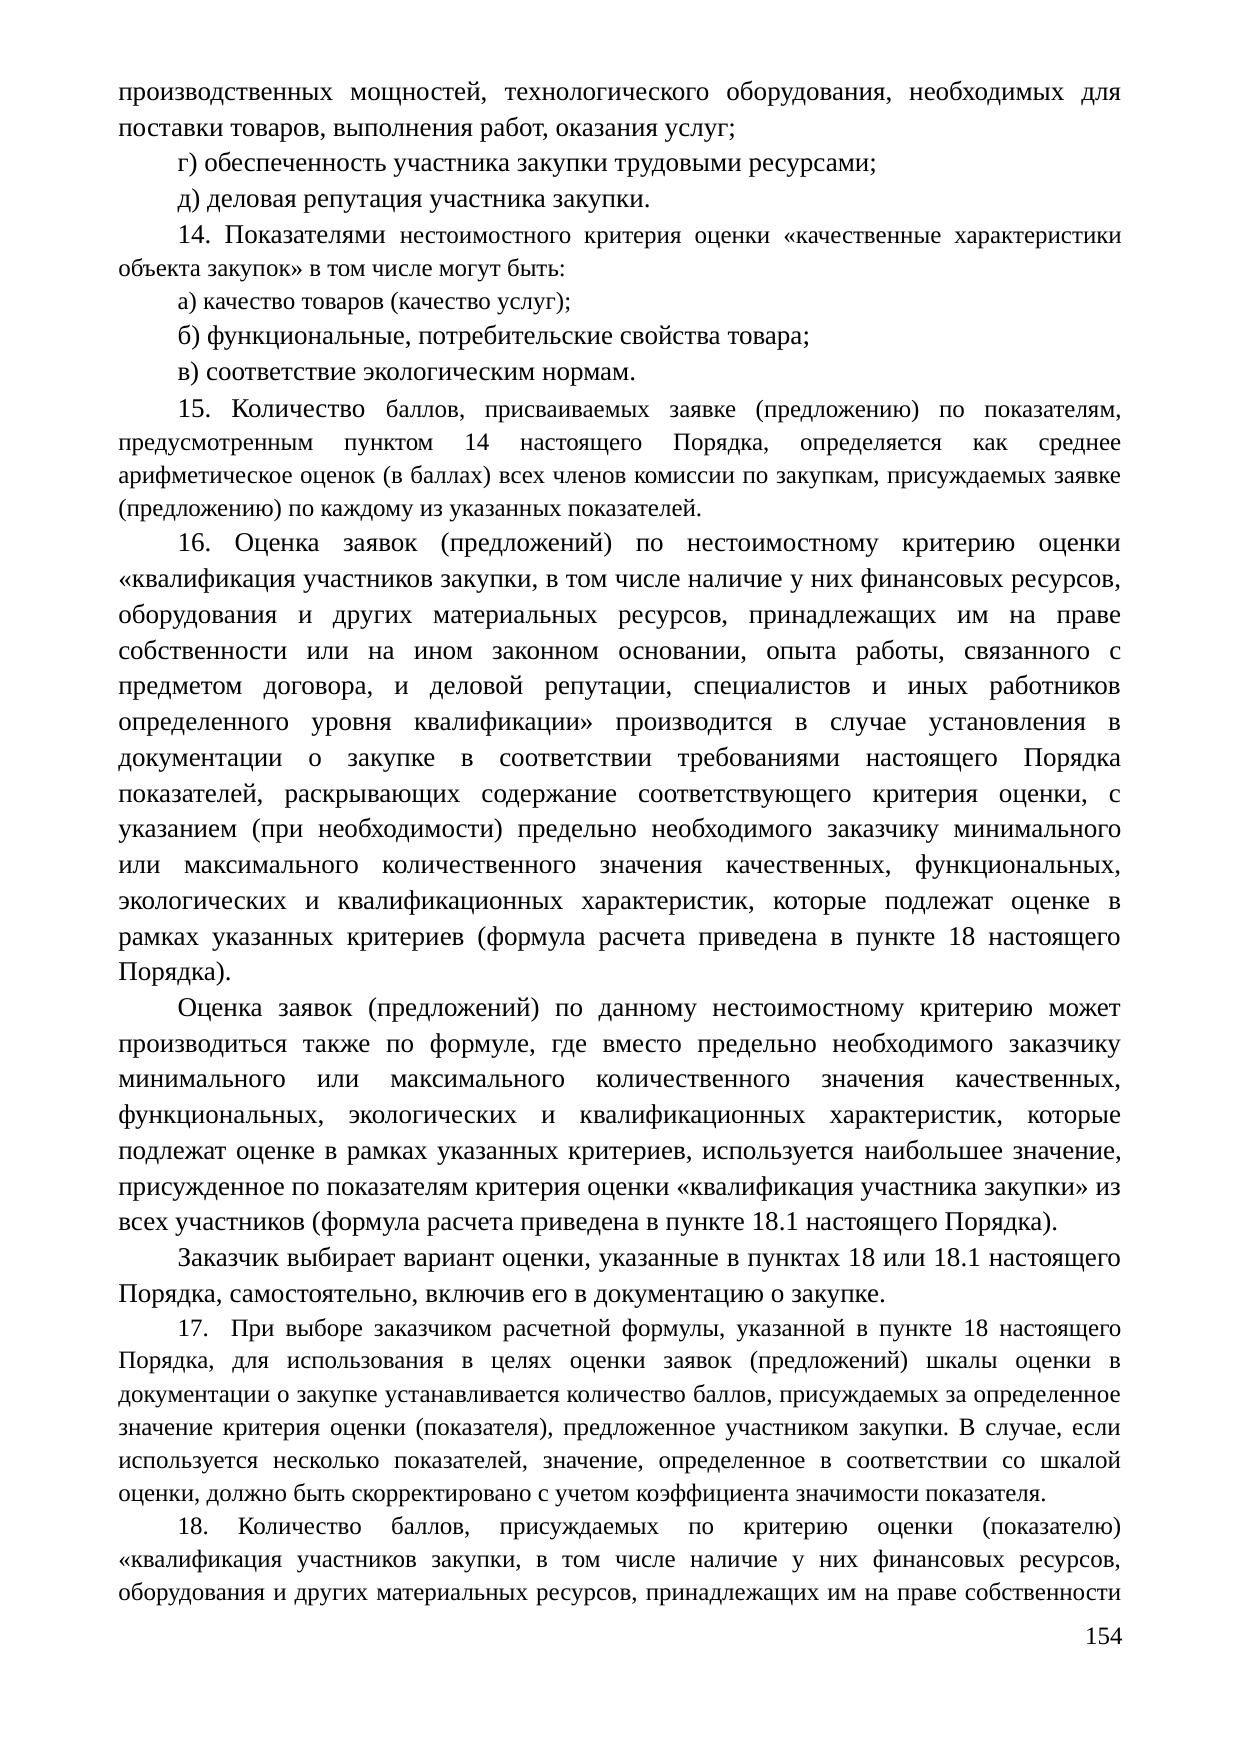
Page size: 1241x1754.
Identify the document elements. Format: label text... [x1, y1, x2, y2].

text г) обеспеченность участника закупки трудовыми ресурсами; [118, 146, 1122, 178]
text 15. Количество баллов, присваиваемых заявке (предложению) по показателям, предусмотренным пунктом 14 настоящего Порядка, определяется как среднее арифметическое оценок (в баллах) всех членов комиссии по закупкам, присуждаемых заявке (предложению) по каждому из указанных показателей. [118, 392, 1122, 522]
text а) качество товаров (качество услуг); [118, 286, 1122, 315]
text Оценка заявок (предложений) по данному нестоимостному критерию может производиться также по формуле, где вместо предельно необходимого заказчику минимального или максимального количественного значения качественных, функциональных, экологических и квалификационных характеристик, которые подлежат оценке в рамках указанных критериев, используется наибольшее значение, присужденное по показателям критерия оценки «квалификация участника закупки» из всех участников (формула расчета приведена в пункте 18.1 настоящего Порядка). [118, 991, 1122, 1237]
text 17. При выборе заказчиком расчетной формулы, указанной в пункте 18 настоящего Порядка, для использования в целях оценки заявок (предложений) шкалы оценки в документации о закупке устанавливается количество баллов, присуждаемых за определенное значение критерия оценки (показателя), предложенное участником закупки. В случае, если используется несколько показателей, значение, определенное в соответствии со шкалой оценки, должно быть скорректировано с учетом коэффициента значимости показателя. [118, 1313, 1122, 1506]
text 14. Показателями нестоимостного критерия оценки «качественные характеристики объекта закупок» в том числе могут быть: [118, 218, 1122, 282]
text 18. Количество баллов, присуждаемых по критерию оценки (показателю) «квалификация участников закупки, в том числе наличие у них финансовых ресурсов, оборудования и других материальных ресурсов, принадлежащих им на праве собственности [118, 1511, 1122, 1606]
text 16. Оценка заявок (предложений) по нестоимостному критерию оценки «квалификация участников закупки, в том числе наличие у них финансовых ресурсов, оборудования и других материальных ресурсов, принадлежащих им на праве собственности или на ином законном основании, опыта работы, связанного с предметом договора, и деловой репутации, специалистов и иных работников определенного уровня квалификации» производится в случае установления в документации о закупке в соответствии требованиями настоящего Порядка показателей, раскрывающих содержание соответствующего критерия оценки, с указанием (при необходимости) предельно необходимого заказчику минимального или максимального количественного значения качественных, функциональных, экологических и квалификационных характеристик, которые подлежат оценке в рамках указанных критериев (формула расчета приведена в пункте 18 настоящего Порядка). [118, 527, 1122, 986]
text д) деловая репутация участника закупки. [118, 182, 1122, 213]
text б) функциональные, потребительские свойства товара; [118, 319, 1122, 351]
text производственных мощностей, технологического оборудования, необходимых для поставки товаров, выполнения работ, оказания услуг; [118, 75, 1122, 142]
text в) соответствие экологическим нормам. [118, 355, 1122, 386]
text Заказчик выбирает вариант оценки, указанные в пунктах 18 или 18.1 настоящего Порядка, самостоятельно, включив его в документацию о закупке. [118, 1241, 1122, 1308]
